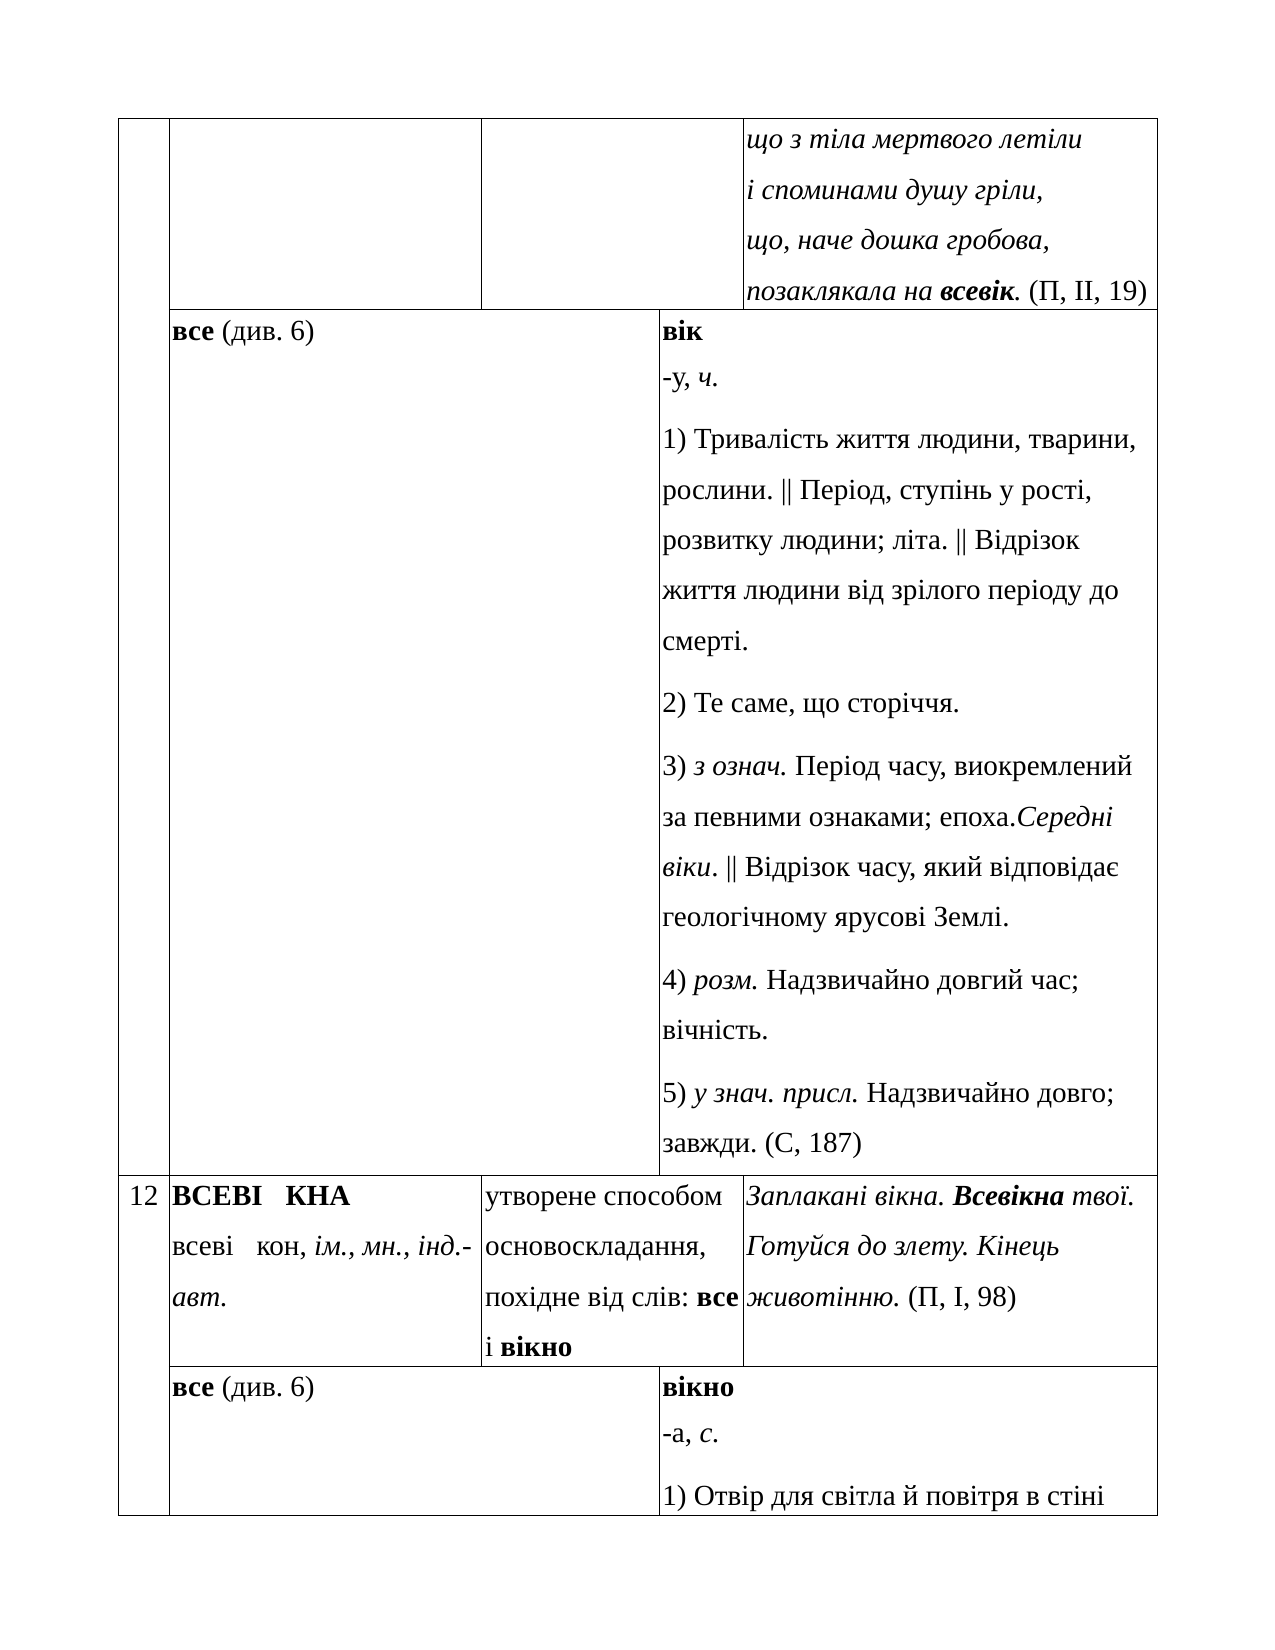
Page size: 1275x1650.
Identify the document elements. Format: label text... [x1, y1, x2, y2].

table_cell Заплакані вікна. Всевікна твої. Готуйся до злету. Кінець животінню. (П, І, 98) [744, 1176, 1157, 1366]
table_cell [119, 119, 169, 1175]
table_cell утворене способом основоскладання, похідне від слів: все і вікно [482, 1176, 743, 1366]
table_cell 12 [119, 1176, 169, 1515]
table_cell все (див. 6) [170, 1367, 659, 1515]
table_cell все (див. 6) [170, 310, 659, 1175]
table_cell [170, 119, 481, 309]
table_cell вікно -а, с. 1) Отвір для світла й повітря в стіні [660, 1367, 1157, 1515]
table_cell вік -у, ч. 1) Тривалість життя людини, тварини, рослини. || Період, ступінь у рості, розвитку людини; літа. || Відрізок життя людини від зрілого періоду до смерті. 2) Те саме, що сторіччя. 3) з означ. Період часу, виокремлений за певними ознаками; епоха.Середні віки. || Відрізок часу, який відповідає геологічному ярусові Землі. 4) розм. Надзвичайно довгий час; вічність. 5) у знач. присл. Надзвичайно довго; завжди. (С, 187) [660, 310, 1157, 1175]
table_cell ВсевІкна всевікон, ім., мн., інд.-авт. [170, 1176, 481, 1366]
table_cell що з тіла мертвого летіли і споминами душу гріли, що, наче дошка гробова, позаклякала на всевік. (П, ІІ, 19) [744, 119, 1157, 309]
table_cell [482, 119, 743, 309]
